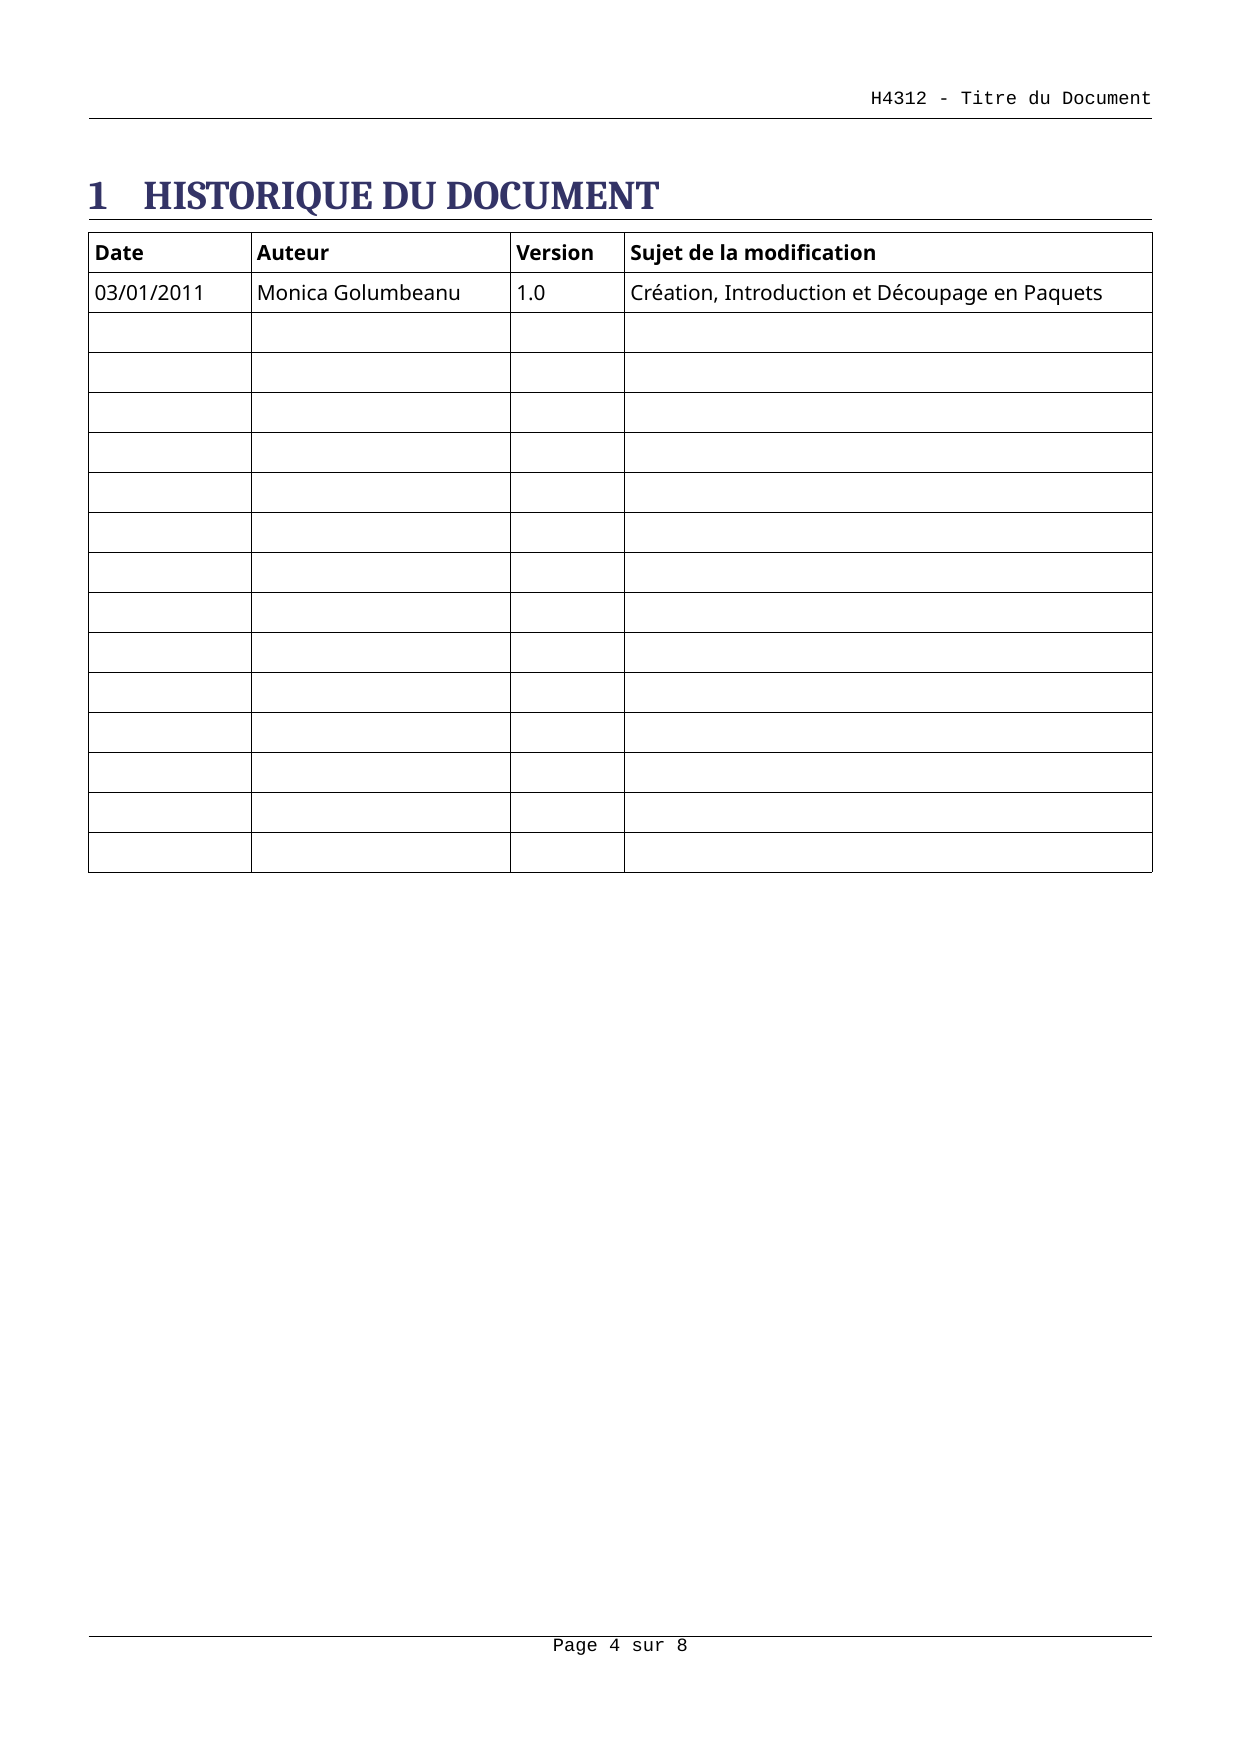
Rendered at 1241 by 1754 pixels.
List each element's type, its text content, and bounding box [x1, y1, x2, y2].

table_cell [511, 833, 624, 872]
table_cell [252, 833, 510, 872]
table_header Sujet de la modification [625, 233, 1152, 272]
table_cell [511, 353, 624, 392]
table_cell [625, 433, 1152, 472]
table_cell [89, 593, 251, 632]
table_cell [89, 713, 251, 752]
table_cell [511, 713, 624, 752]
table_cell [625, 593, 1152, 632]
table_cell [625, 393, 1152, 432]
table_cell [252, 393, 510, 432]
table_cell [252, 473, 510, 512]
table_cell [89, 633, 251, 672]
table_cell [89, 553, 251, 592]
table_cell [89, 793, 251, 832]
table_cell [511, 753, 624, 792]
table_cell Création, Introduction et Découpage en Paquets [625, 273, 1152, 312]
table_cell [252, 313, 510, 352]
table_cell [625, 713, 1152, 752]
table_cell Monica Golumbeanu [252, 273, 510, 312]
table_cell [511, 313, 624, 352]
table_cell [511, 433, 624, 472]
table_cell [511, 593, 624, 632]
table_cell [625, 353, 1152, 392]
table_cell [252, 433, 510, 472]
table_cell [89, 433, 251, 472]
table_cell [625, 673, 1152, 712]
table_cell [252, 753, 510, 792]
table_cell [252, 353, 510, 392]
table_cell [252, 713, 510, 752]
table_cell [511, 393, 624, 432]
table_cell [252, 593, 510, 632]
table_cell [252, 793, 510, 832]
table_cell [625, 833, 1152, 872]
table_cell [625, 793, 1152, 832]
table_cell [252, 513, 510, 552]
table_cell [511, 553, 624, 592]
table_cell [511, 673, 624, 712]
table_cell [89, 473, 251, 512]
subtitle Historique du document [88, 172, 1152, 219]
table_cell [511, 793, 624, 832]
table_cell [252, 553, 510, 592]
table_cell [252, 673, 510, 712]
table_cell [89, 833, 251, 872]
table_cell [625, 513, 1152, 552]
table_cell [89, 753, 251, 792]
table_cell [511, 513, 624, 552]
table_cell [625, 473, 1152, 512]
table_cell [89, 513, 251, 552]
table_header Auteur [252, 233, 510, 272]
table_cell [625, 633, 1152, 672]
table_cell [252, 633, 510, 672]
table_cell [89, 393, 251, 432]
table_cell [625, 753, 1152, 792]
table_header Version [511, 233, 624, 272]
table_cell [625, 553, 1152, 592]
table_cell [89, 673, 251, 712]
table_cell [511, 473, 624, 512]
table_cell [625, 313, 1152, 352]
table_cell [511, 633, 624, 672]
table_cell [89, 313, 251, 352]
table_cell 03/01/2011 [89, 273, 251, 312]
table_cell 1.0 [511, 273, 624, 312]
table_cell [89, 353, 251, 392]
table_header Date [89, 233, 251, 272]
